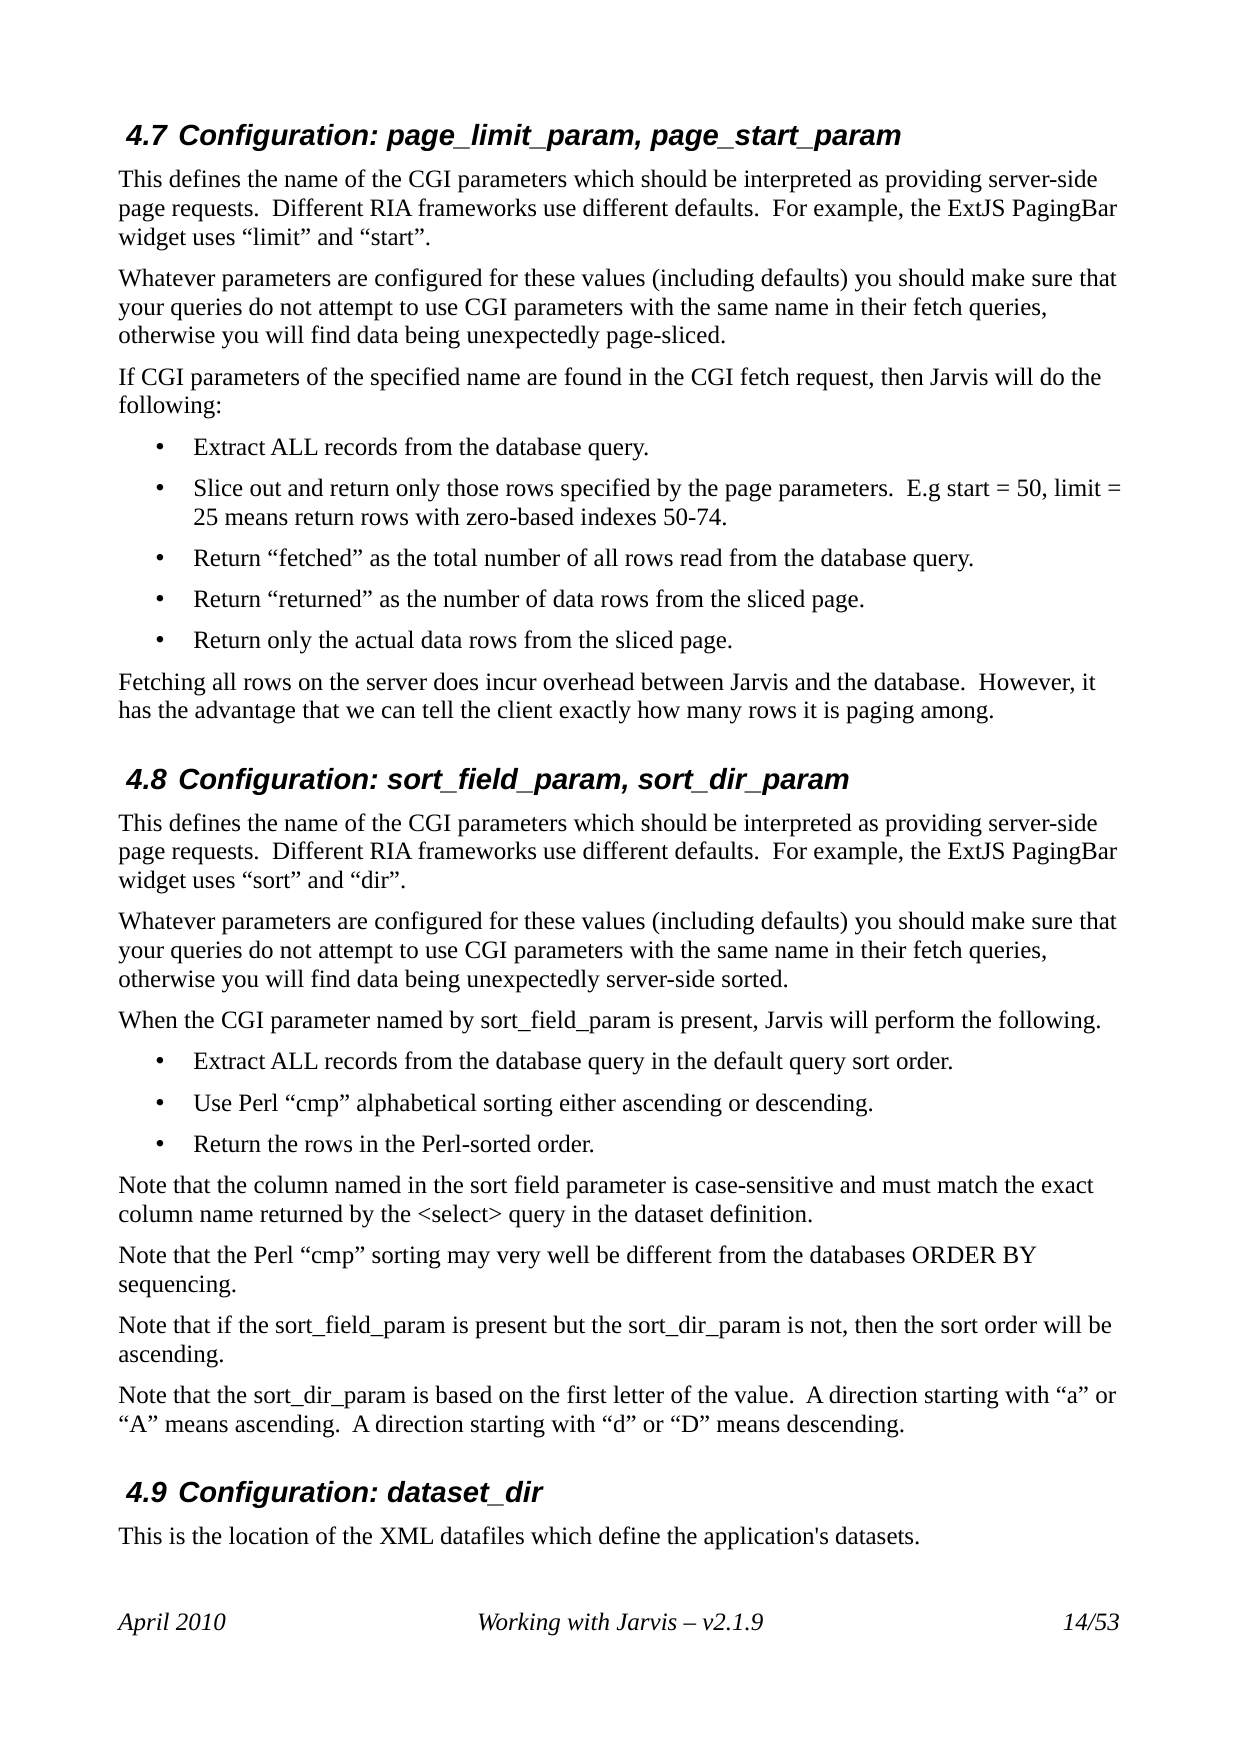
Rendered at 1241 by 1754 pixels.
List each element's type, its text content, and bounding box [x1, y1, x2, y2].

text If CGI parameters of the specified name are found in the CGI fetch request, then Jarvis will do the following: [118, 362, 1122, 419]
text This defines the name of the CGI parameters which should be interpreted as providing server-side page requests. Different RIA frameworks use different defaults. For example, the ExtJS PagingBar widget uses “sort” and “dir”. [118, 808, 1122, 894]
list Use Perl “cmp” alphabetical sorting either ascending or descending. [156, 1088, 1122, 1116]
subtitle Configuration: dataset_dir [118, 1475, 1122, 1509]
text This is the location of the XML datafiles which define the application's datasets. [118, 1521, 1122, 1550]
list Return the rows in the Perl-sorted order. [156, 1129, 1122, 1158]
list Return “fetched” as the total number of all rows read from the database query. [156, 543, 1122, 572]
text Note that the sort_dir_param is based on the first letter of the value. A direction starting with “a” or “A” means ascending. A direction starting with “d” or “D” means descending. [118, 1380, 1122, 1438]
list Return only the actual data rows from the sliced page. [156, 625, 1122, 654]
text Note that the column named in the sort field parameter is case-sensitive and must match the exact column name returned by the <select> query in the dataset definition. [118, 1170, 1122, 1228]
list Extract ALL records from the database query in the default query sort order. [156, 1046, 1122, 1075]
text Fetching all rows on the server does incur overhead between Jarvis and the database. However, it has the advantage that we can tell the client exactly how many rows it is paging among. [118, 667, 1122, 724]
list Extract ALL records from the database query. [156, 432, 1122, 460]
subtitle Configuration: sort_field_param, sort_dir_param [118, 762, 1122, 795]
text Note that the Perl “cmp” sorting may very well be different from the databases ORDER BY sequencing. [118, 1240, 1122, 1298]
list Slice out and return only those rows specified by the page parameters. E.g start = 50, limit = 25 means return rows with zero-based indexes 50-74. [156, 473, 1122, 530]
list Return “returned” as the number of data rows from the sliced page. [156, 584, 1122, 613]
text This defines the name of the CGI parameters which should be interpreted as providing server-side page requests. Different RIA frameworks use different defaults. For example, the ExtJS PagingBar widget uses “limit” and “start”. [118, 164, 1122, 250]
text When the CGI parameter named by sort_field_param is present, Jarvis will perform the following. [118, 1005, 1122, 1034]
subtitle Configuration: page_limit_param, page_start_param [118, 118, 1122, 152]
text Whatever parameters are configured for these values (including defaults) you should make sure that your queries do not attempt to use CGI parameters with the same name in their fetch queries, otherwise you will find data being unexpectedly page-sliced. [118, 263, 1122, 349]
text Whatever parameters are configured for these values (including defaults) you should make sure that your queries do not attempt to use CGI parameters with the same name in their fetch queries, otherwise you will find data being unexpectedly server-side sorted. [118, 906, 1122, 993]
text Note that if the sort_field_param is present but the sort_dir_param is not, then the sort order will be ascending. [118, 1310, 1122, 1368]
